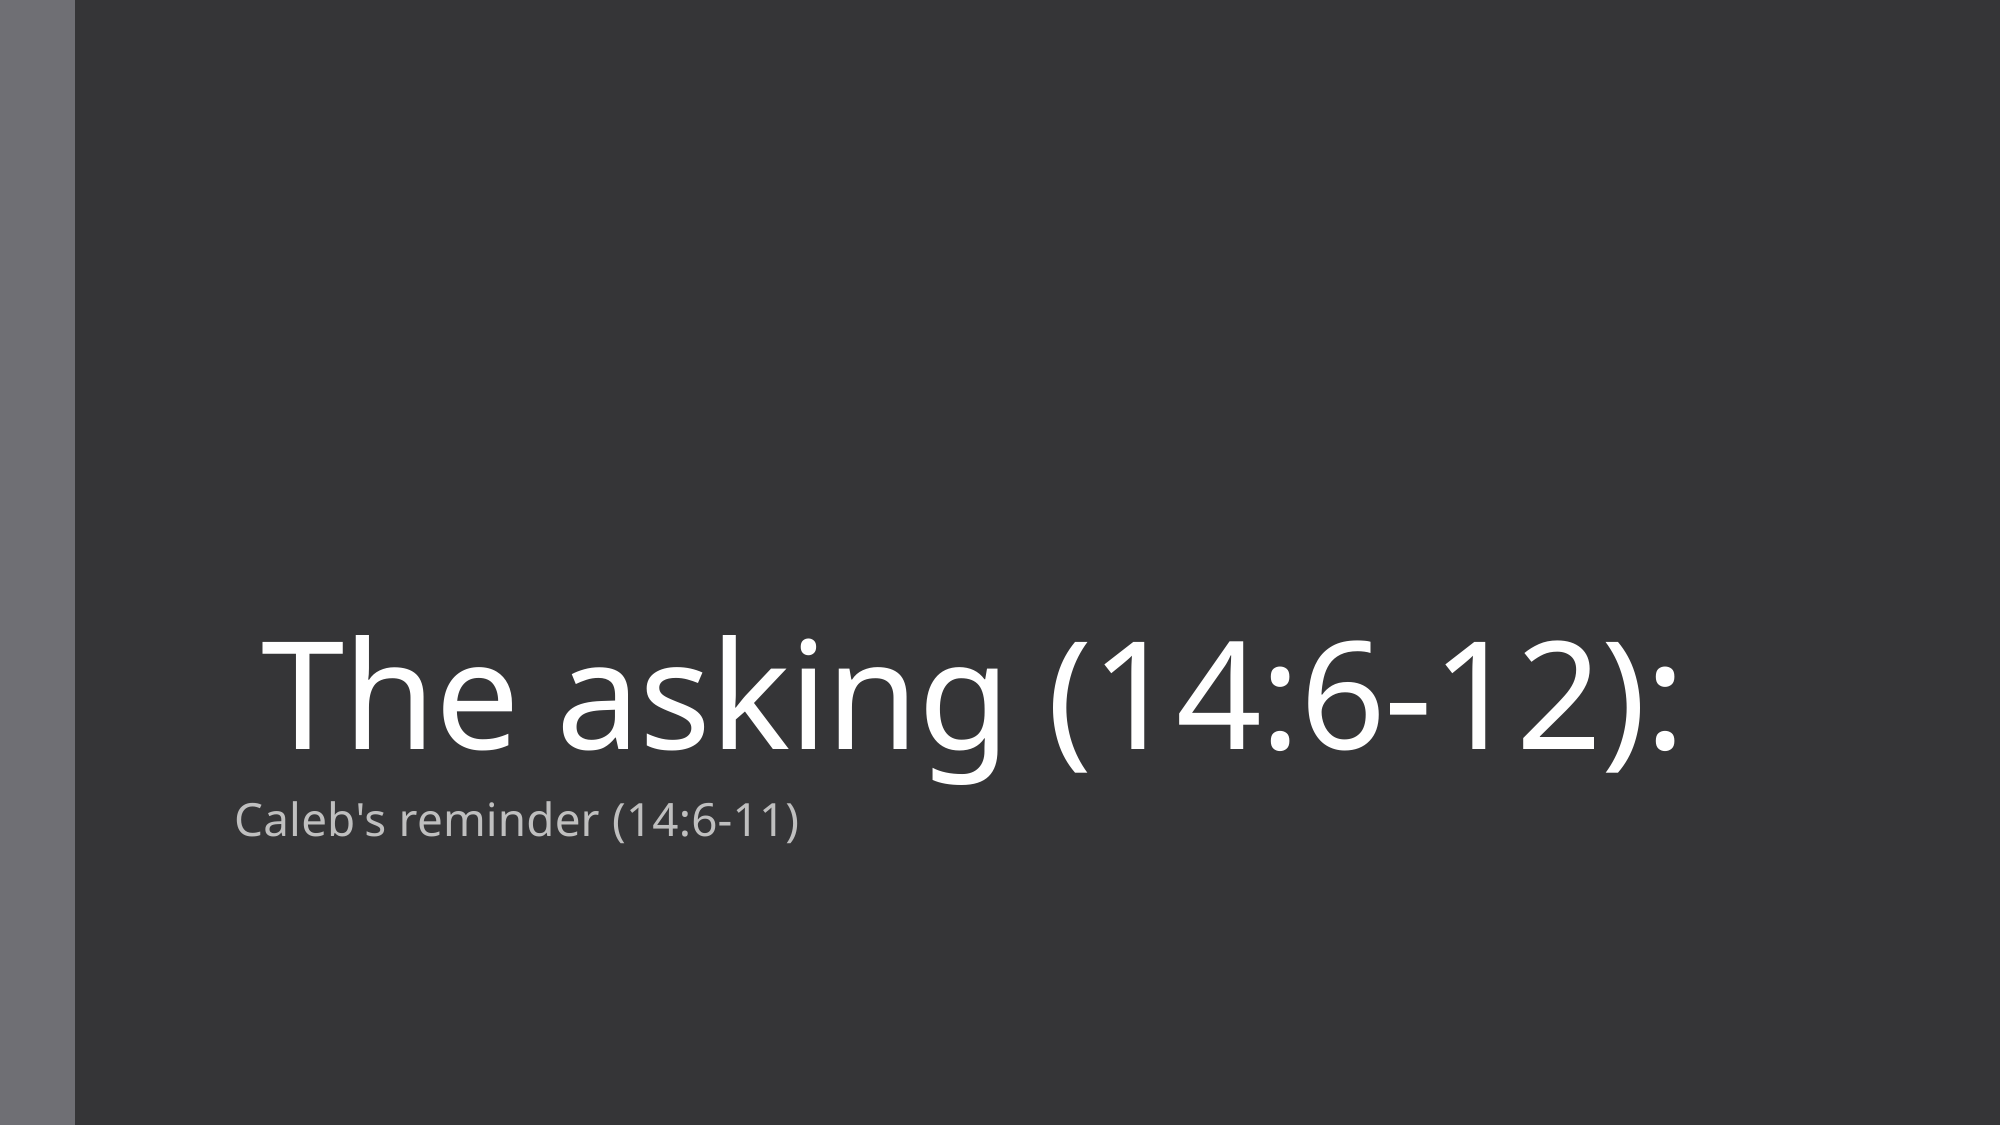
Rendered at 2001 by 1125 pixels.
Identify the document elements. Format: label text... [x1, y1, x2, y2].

subtitle Caleb's reminder (14:6-11) [206, 787, 1752, 1066]
title The asking (14:6-12): [206, 124, 1752, 787]
